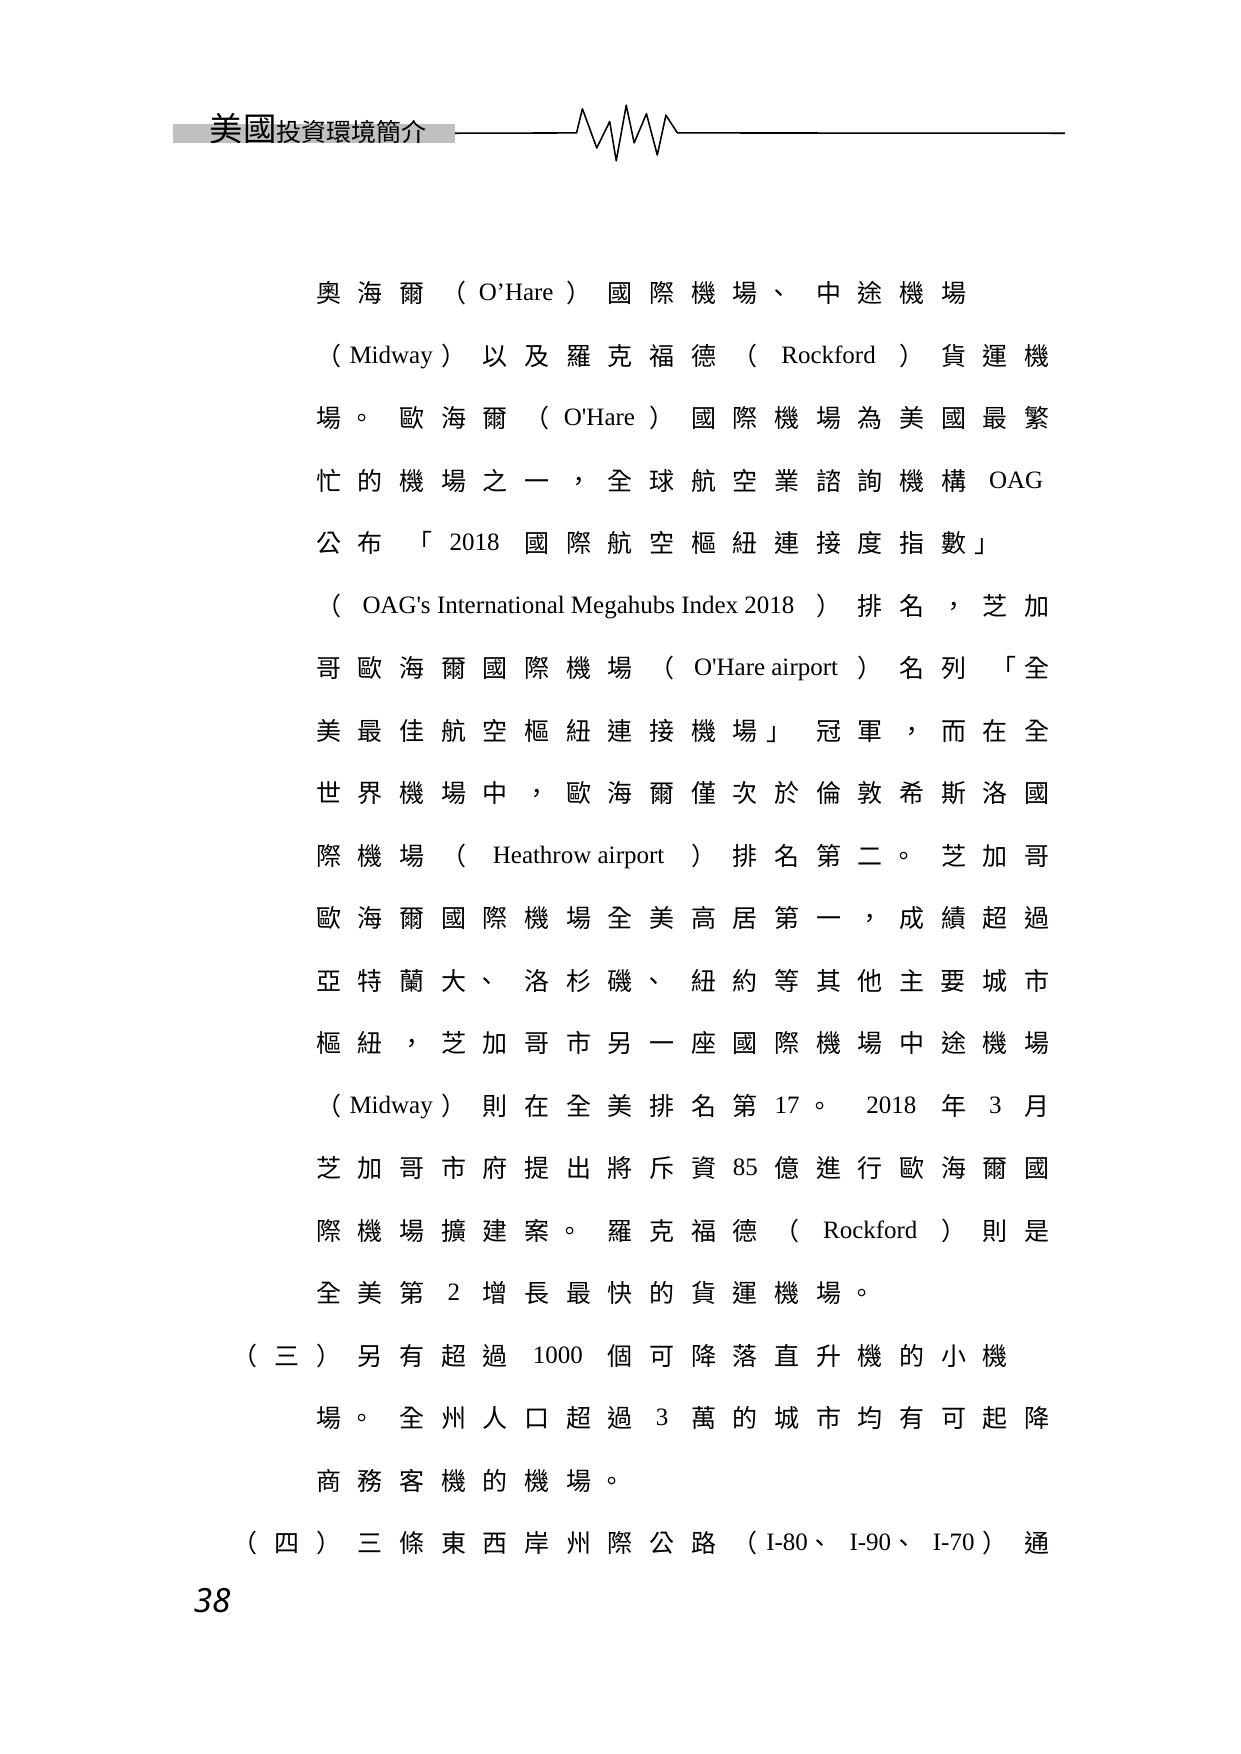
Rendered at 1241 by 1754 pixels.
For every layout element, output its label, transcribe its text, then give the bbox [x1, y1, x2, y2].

text （三）另有超過1000個可降落直升機的小機場。全州人口超過3萬的城市均有可起降商務客機的機場。 [207, 1313, 1058, 1500]
text （四）三條東西岸州際公路（I-80、I-90、I-70）通 [207, 1500, 1058, 1563]
text 奧海爾（O’Hare）國際機場、中途機場（Midway）以及羅克福德（Rockford）貨運機場。歐海爾（O'Hare）國際機場為美國最繁忙的機場之一，全球航空業諮詢機構OAG公布「2018國際航空樞紐連接度指數」（OAG's International Megahubs Index 2018）排名，芝加哥歐海爾國際機場（O'Hare airport）名列「全美最佳航空樞紐連接機場」冠軍，而在全世界機場中，歐海爾僅次於倫敦希斯洛國際機場（Heathrow airport）排名第二。芝加哥歐海爾國際機場全美高居第一，成績超過亞特蘭大、洛杉磯、紐約等其他主要城市樞紐，芝加哥市另一座國際機場中途機場（Midway）則在全美排名第17。2018年3月芝加哥市府提出將斥資85億進行歐海爾國際機場擴建案。羅克福德（Rockford）則是全美第2增長最快的貨運機場。 [207, 250, 1058, 1313]
